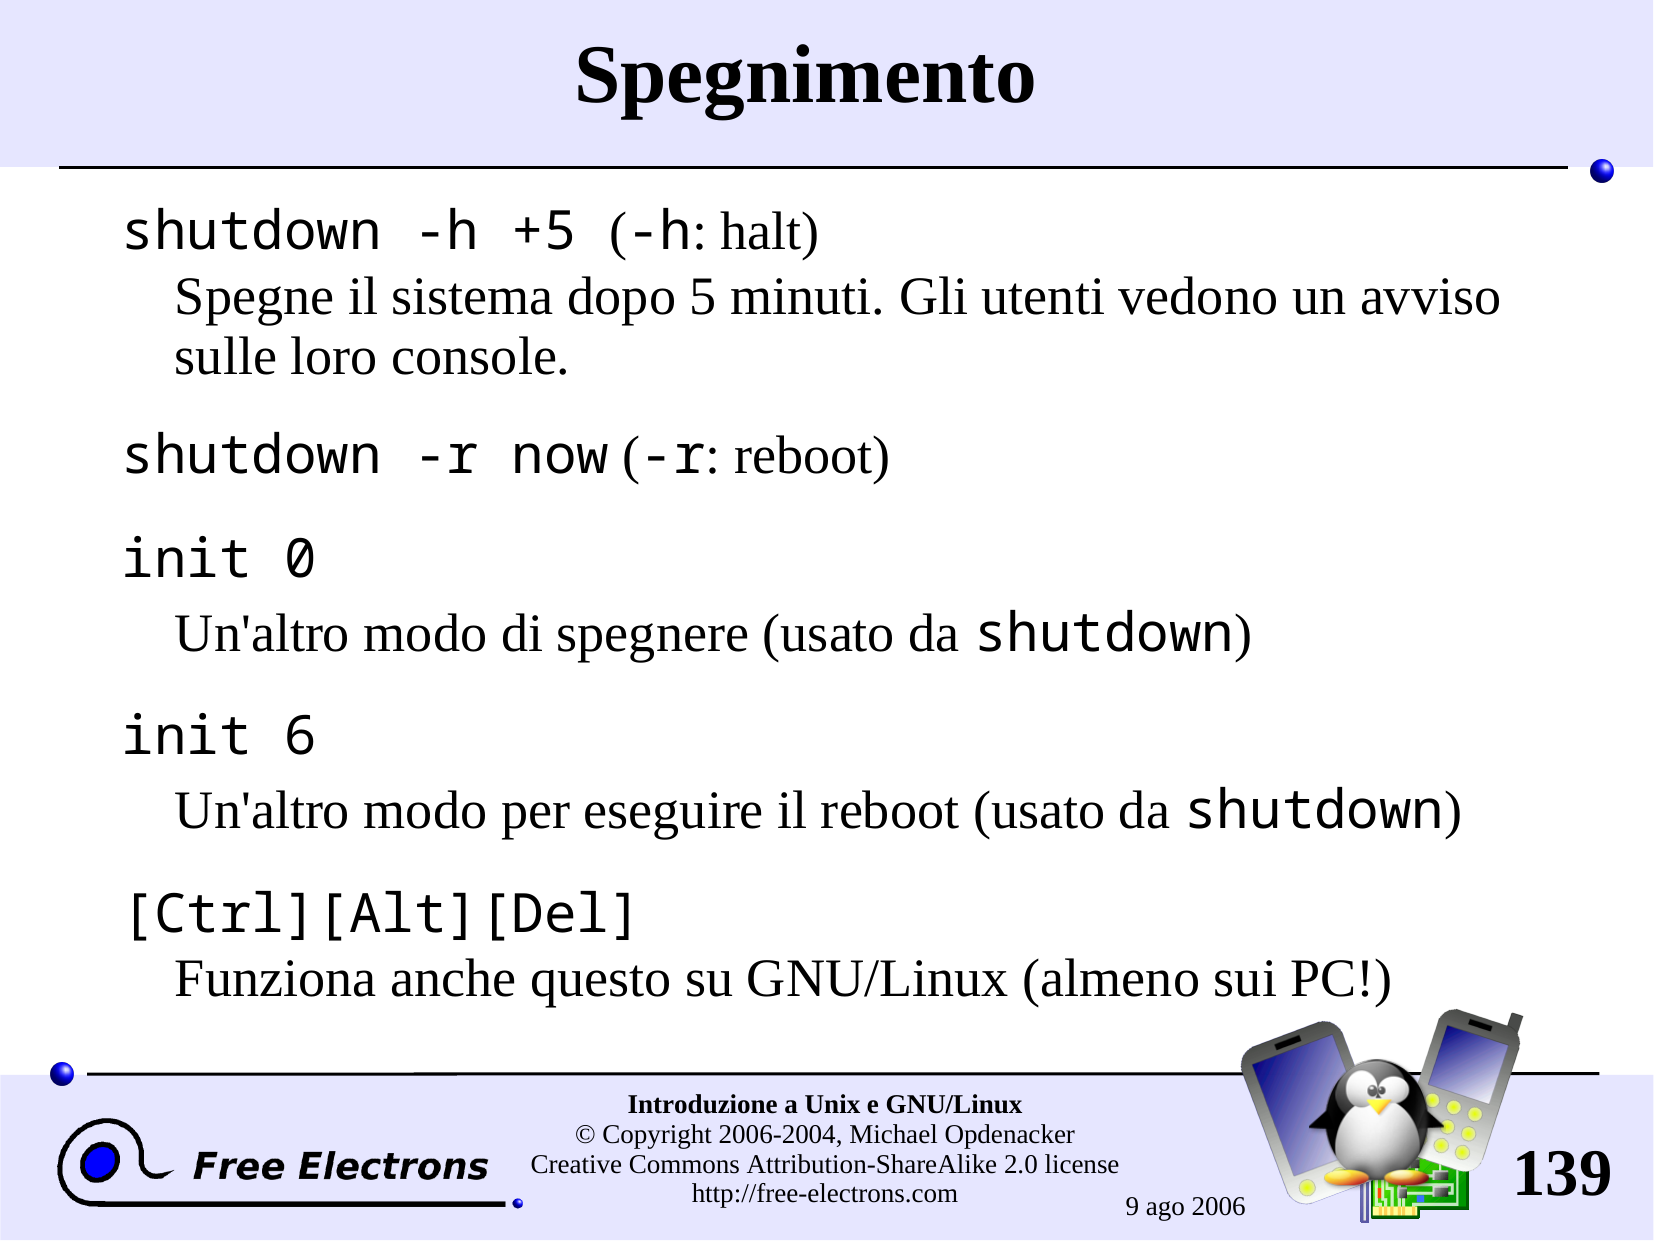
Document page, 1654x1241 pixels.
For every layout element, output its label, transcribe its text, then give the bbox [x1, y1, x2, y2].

title Spegnimento [60, 20, 1551, 130]
list shutdown -h +5 (-h: halt) Spegne il sistema dopo 5 minuti. Gli utenti vedono un avviso sulle loro console. shutdown -r now (-r: reboot) init 0 Un'altro modo di spegnere (usato da shutdown) init 6 Un'altro modo per eseguire il reboot (usato da shutdown) [Ctrl][Alt][Del] Funziona anche questo su GNU/Linux (almeno sui PC!) [104, 192, 1517, 1042]
picture [50, 1107, 527, 1216]
picture [1224, 1007, 1538, 1241]
